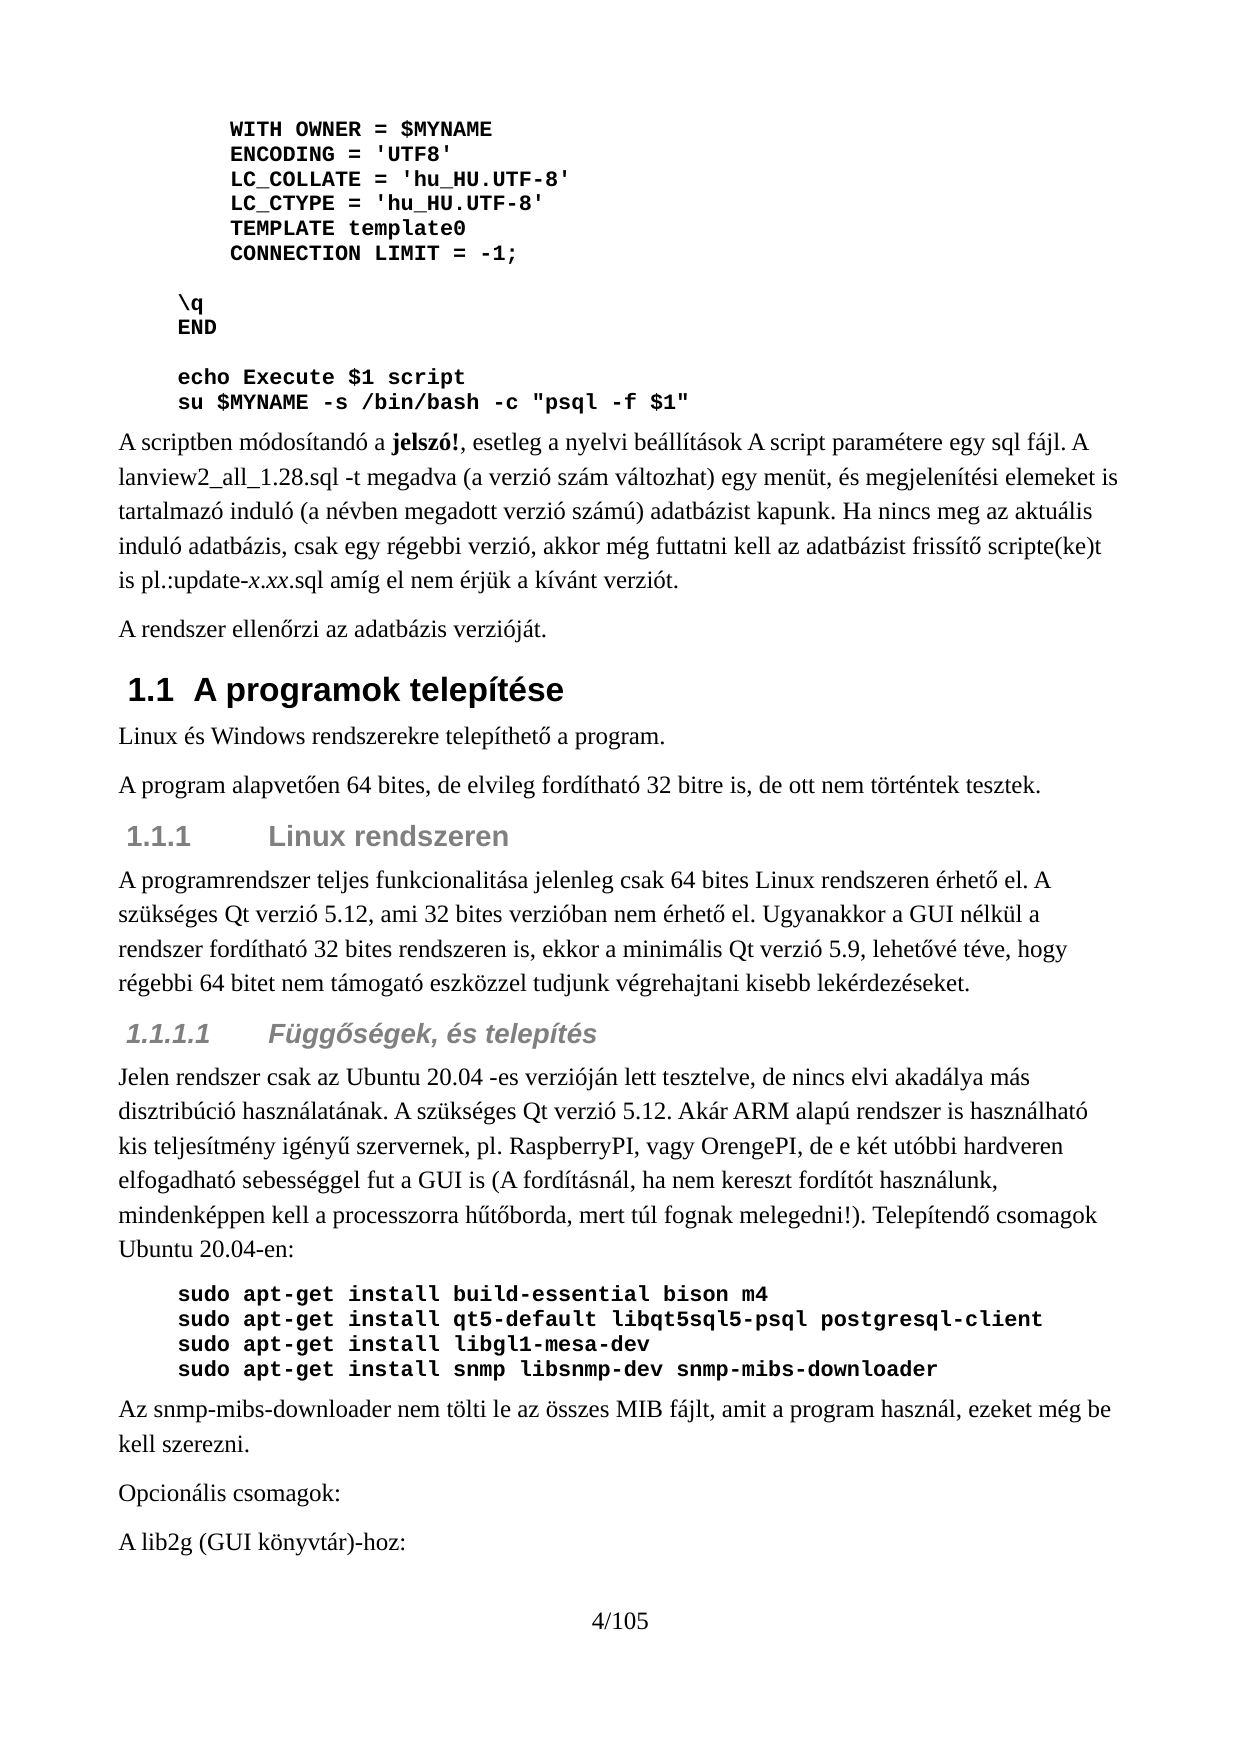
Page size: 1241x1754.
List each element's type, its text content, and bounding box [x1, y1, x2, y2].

text sudo apt-get install build-essential bison m4 sudo apt-get install qt5-default libqt5sql5-psql postgresql-client sudo apt-get install libgl1-mesa-dev sudo apt-get install snmp libsnmp-dev snmp-mibs-downloader [177, 1283, 1122, 1382]
text A lib2g (GUI könyvtár)-hoz: [118, 1527, 1122, 1556]
text A scriptben módosítandó a jelszó!, esetleg a nyelvi beállítások A script paramétere egy sql fájl. A lanview2_all_1.28.sql -t megadva (a verzió szám változhat) egy menüt, és megjelenítési elemeket is tartalmazó induló (a névben megadott verzió számú) adatbázist kapunk. Ha nincs meg az aktuális induló adatbázis, csak egy régebbi verzió, akkor még futtatni kell az adatbázist frissítő scripte(ke)t is pl.:update-x.xx.sql amíg el nem érjük a kívánt verziót. [118, 427, 1122, 594]
text Linux és Windows rendszerekre telepíthető a program. [118, 721, 1122, 749]
text Jelen rendszer csak az Ubuntu 20.04 -es verzióján lett tesztelve, de nincs elvi akadálya más disztribúció használatának. A szükséges Qt verzió 5.12. Akár ARM alapú rendszer is használható kis teljesítmény igényű szervernek, pl. RaspberryPI, vagy OrengePI, de e két utóbbi hardveren elfogadható sebességgel fut a GUI is (A fordításnál, ha nem kereszt fordítót használunk, mindenképpen kell a processzorra hűtőborda, mert túl fognak melegedni!). Telepítendő csomagok Ubuntu 20.04-en: [118, 1062, 1122, 1263]
text A rendszer ellenőrzi az adatbázis verzióját. [118, 614, 1122, 643]
text A programrendszer teljes funkcionalitása jelenleg csak 64 bites Linux rendszeren érhető el. A szükséges Qt verzió 5.12, ami 32 bites verzióban nem érhető el. Ugyanakkor a GUI nélkül a rendszer fordítható 32 bites rendszeren is, ekkor a minimális Qt verzió 5.9, lehetővé téve, hogy régebbi 64 bitet nem támogató eszközzel tudjunk végrehajtani kisebb lekérdezéseket. [118, 865, 1122, 997]
text Opcionális csomagok: [118, 1478, 1122, 1507]
text A program alapvetően 64 bites, de elvileg fordítható 32 bitre is, de ott nem történtek tesztek. [118, 770, 1122, 799]
subtitle Linux rendszeren [118, 819, 1122, 852]
subtitle A programok telepítése [118, 670, 1122, 708]
text Az snmp-mibs-downloader nem tölti le az összes MIB fájlt, amit a program használ, ezeket még be kell szerezni. [118, 1394, 1122, 1457]
subtitle Függőségek, és telepítés [118, 1017, 1122, 1049]
text WITH OWNER = $MYNAME ENCODING = 'UTF8' LC_COLLATE = 'hu_HU.UTF-8' LC_CTYPE = 'hu_HU.UTF-8' TEMPLATE template0 CONNECTION LIMIT = -1; \q END echo Execute $1 script su $MYNAME -s /bin/bash -c "psql -f $1" [177, 118, 1122, 416]
